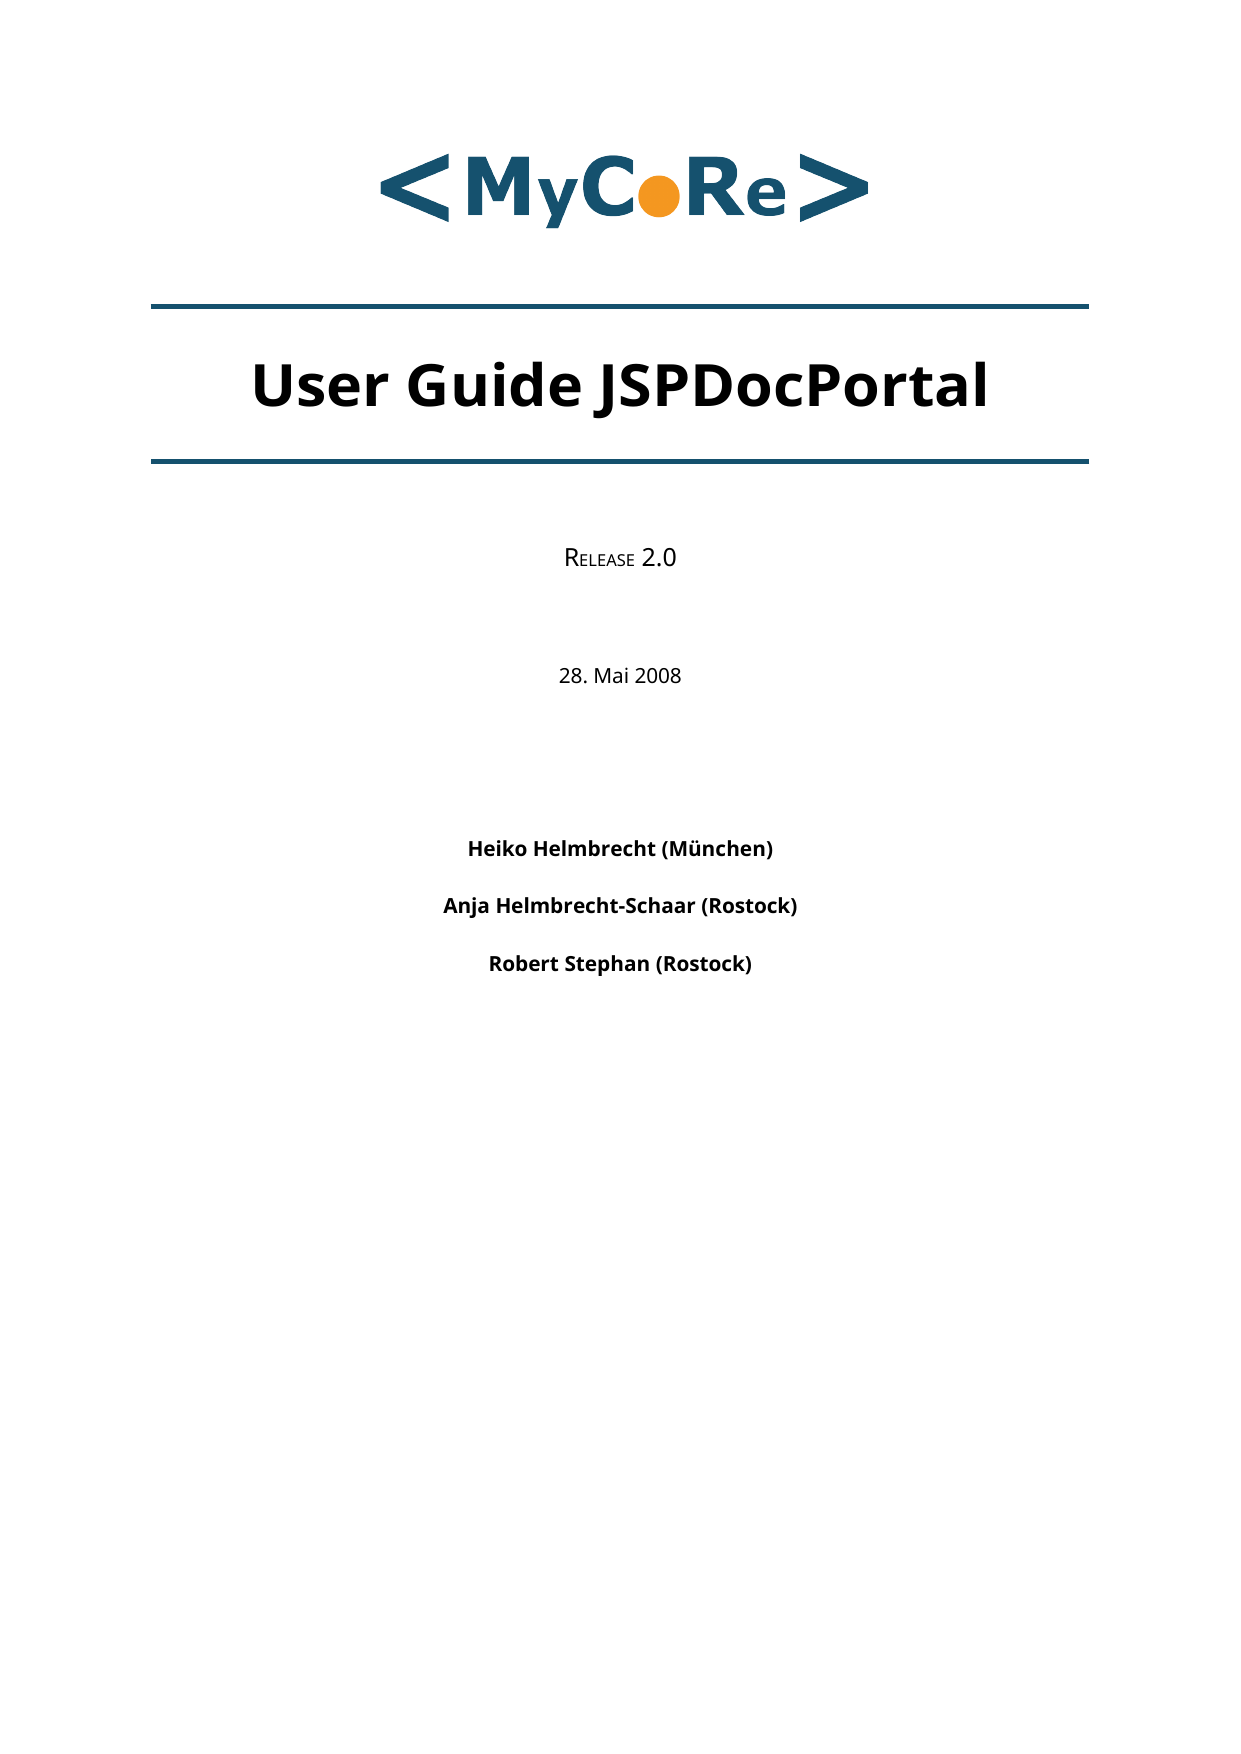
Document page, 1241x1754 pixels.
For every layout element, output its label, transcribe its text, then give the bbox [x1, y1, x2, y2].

picture [360, 146, 880, 239]
table_cell Release 2.0 28. Mai 2008 Heiko Helmbrecht (München) Anja Helmbrecht-Schaar (Rostock) Robert Stephan (Rostock) [151, 464, 1089, 1092]
table_header User Guide JSPDocPortal [151, 309, 1089, 459]
